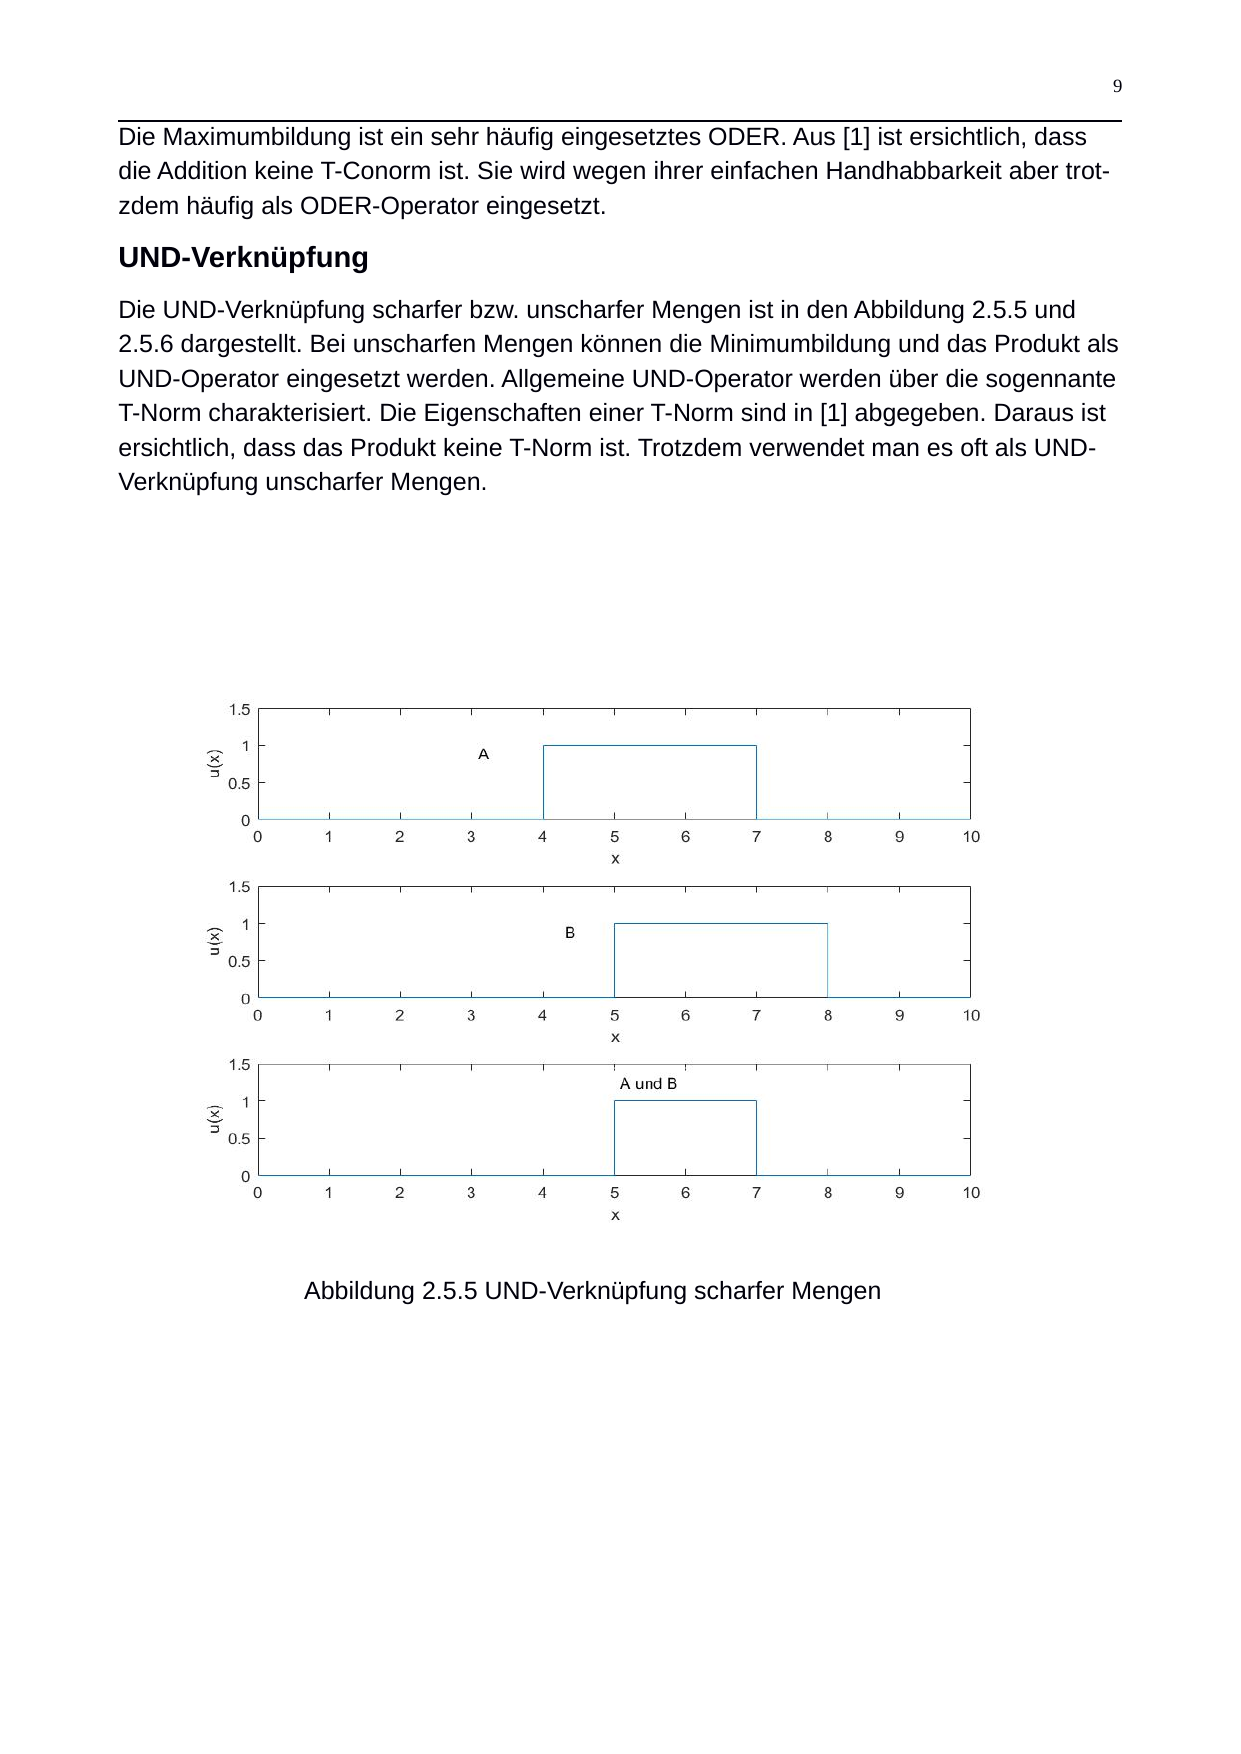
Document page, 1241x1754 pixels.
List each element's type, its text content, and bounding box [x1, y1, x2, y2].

text UND-Verknüpfung [118, 240, 1122, 273]
text Abbildung 2.5.5 UND-Verknüpfung scharfer Mengen [118, 1276, 1122, 1304]
text Die UND-Verknüpfung scharfer bzw. unscharfer Mengen ist in den Abbildung 2.5.5 und 2.5.6 dargestellt. Bei unscharfen Mengen können die Minimumbildung und das Produkt als UND-Operator eingesetzt werden. Allgemeine UND-Operator werden über die sogennante T-Norm charakterisiert. Die Eigenschaften einer T-Norm sind in [1] abgegeben. Daraus ist ersichtlich, dass das Produkt keine T-Norm ist. Trotzdem verwendet man es oft als UND-Verknüpfung unscharfer Mengen. [118, 294, 1122, 496]
picture [138, 663, 1058, 1256]
text Die Maximumbildung ist ein sehr häufig eingesetztes ODER. Aus [1] ist ersichtlich, dass die Addition keine T-Conorm ist. Sie wird wegen ihrer einfachen Handhabbarkeit aber trot-zdem häufig als ODER-Operator eingesetzt. [118, 122, 1122, 219]
